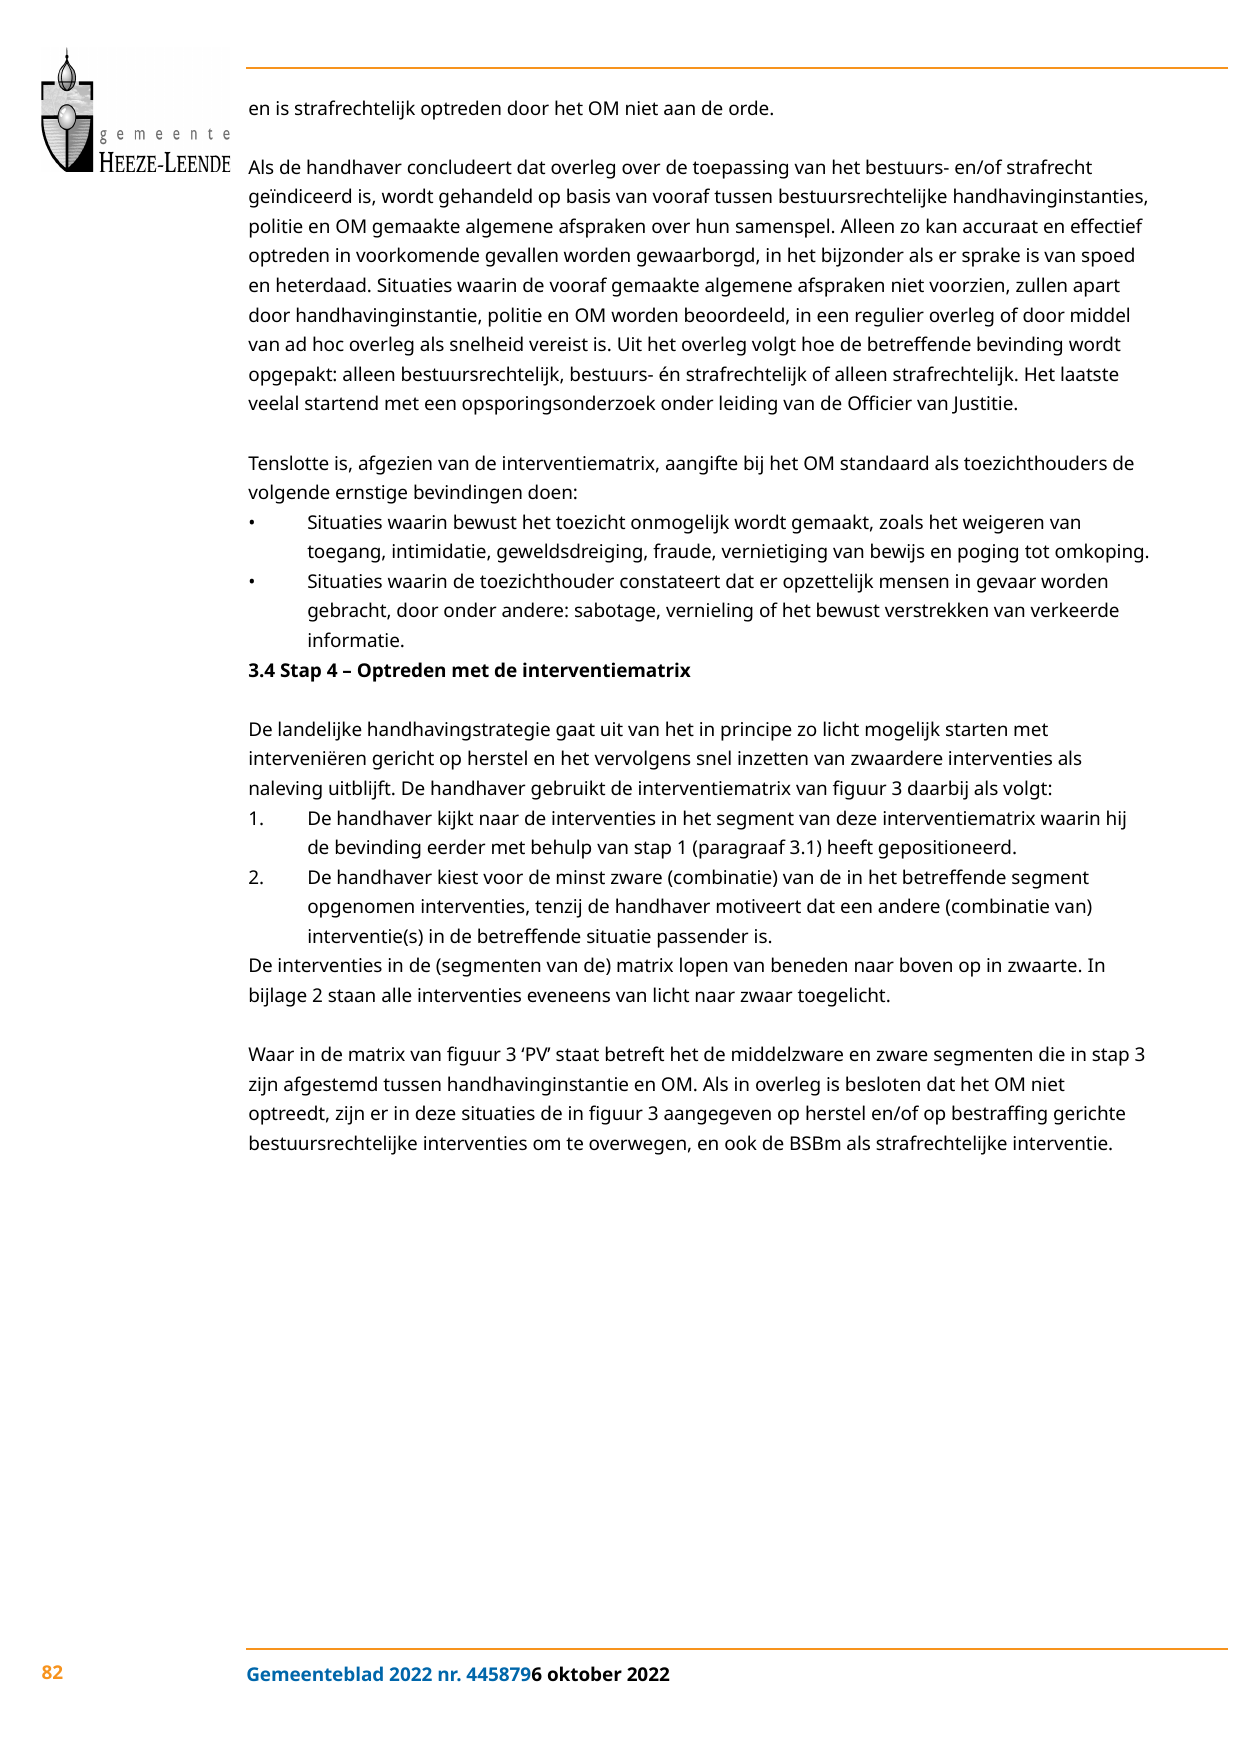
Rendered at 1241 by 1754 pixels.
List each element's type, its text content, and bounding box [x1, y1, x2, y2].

list Situaties waarin de toezichthouder constateert dat er opzettelijk mensen in gevaar worden gebracht, door onder andere: sabotage, vernieling of het bewust verstrekken van verkeerde informatie. [248, 568, 1152, 653]
text Waar in de matrix van figuur 3 ‘PV’ staat betreft het de middelzware en zware segmenten die in stap 3 zijn afgestemd tussen handhavinginstantie en OM. Als in overleg is besloten dat het OM niet optreedt, zijn er in deze situaties de in figuur 3 aangegeven op herstel en/of op bestraffing gerichte bestuursrechtelijke interventies om te overwegen, en ook de BSBm als strafrechtelijke interventie. [248, 1041, 1152, 1156]
text Tenslotte is, afgezien van de interventiematrix, aangifte bij het OM standaard als toezichthouders de volgende ernstige bevindingen doen: [248, 450, 1152, 505]
text De interventies in de (segmenten van de) matrix lopen van beneden naar boven op in zwaarte. In bijlage 2 staan alle interventies eveneens van licht naar zwaar toegelicht. [248, 953, 1152, 1008]
list De handhaver kiest voor de minst zware (combinatie) van de in het betreffende segment opgenomen interventies, tenzij de handhaver motiveert dat een andere (combinatie van) interventie(s) in de betreffende situatie passender is. [248, 864, 1152, 949]
text en is strafrechtelijk optreden door het OM niet aan de orde. [248, 95, 1152, 121]
picture [41, 47, 231, 172]
list De handhaver kijkt naar de interventies in het segment van deze interventiematrix waarin hij de bevinding eerder met behulp van stap 1 (paragraaf 3.1) heeft gepositioneerd. [248, 805, 1152, 860]
text De landelijke handhavingstrategie gaat uit van het in principe zo licht mogelijk starten met interveniëren gericht op herstel en het vervolgens snel inzetten van zwaardere interventies als naleving uitblijft. De handhaver gebruikt de interventiematrix van figuur 3 daarbij als volgt: [248, 716, 1152, 801]
text Als de handhaver concludeert dat overleg over de toepassing van het bestuurs- en/of strafrecht geïndiceerd is, wordt gehandeld op basis van vooraf tussen bestuursrechtelijke handhavinginstanties, politie en OM gemaakte algemene afspraken over hun samenspel. Alleen zo kan accuraat en effectief optreden in voorkomende gevallen worden gewaarborgd, in het bijzonder als er sprake is van spoed en heterdaad. Situaties waarin de vooraf gemaakte algemene afspraken niet voorzien, zullen apart door handhavinginstantie, politie en OM worden beoordeeld, in een regulier overleg of door middel van ad hoc overleg als snelheid vereist is. Uit het overleg volgt hoe de betreffende bevinding wordt opgepakt: alleen bestuursrechtelijk, bestuurs- én strafrechtelijk of alleen strafrechtelijk. Het laatste veelal startend met een opsporingsonderzoek onder leiding van de Officier van Justitie. [248, 154, 1152, 416]
list Situaties waarin bewust het toezicht onmogelijk wordt gemaakt, zoals het weigeren van toegang, intimidatie, geweldsdreiging, fraude, vernietiging van bewijs en poging tot omkoping. [248, 509, 1152, 564]
text 3.4 Stap 4 – Optreden met de interventiematrix [248, 657, 1152, 683]
